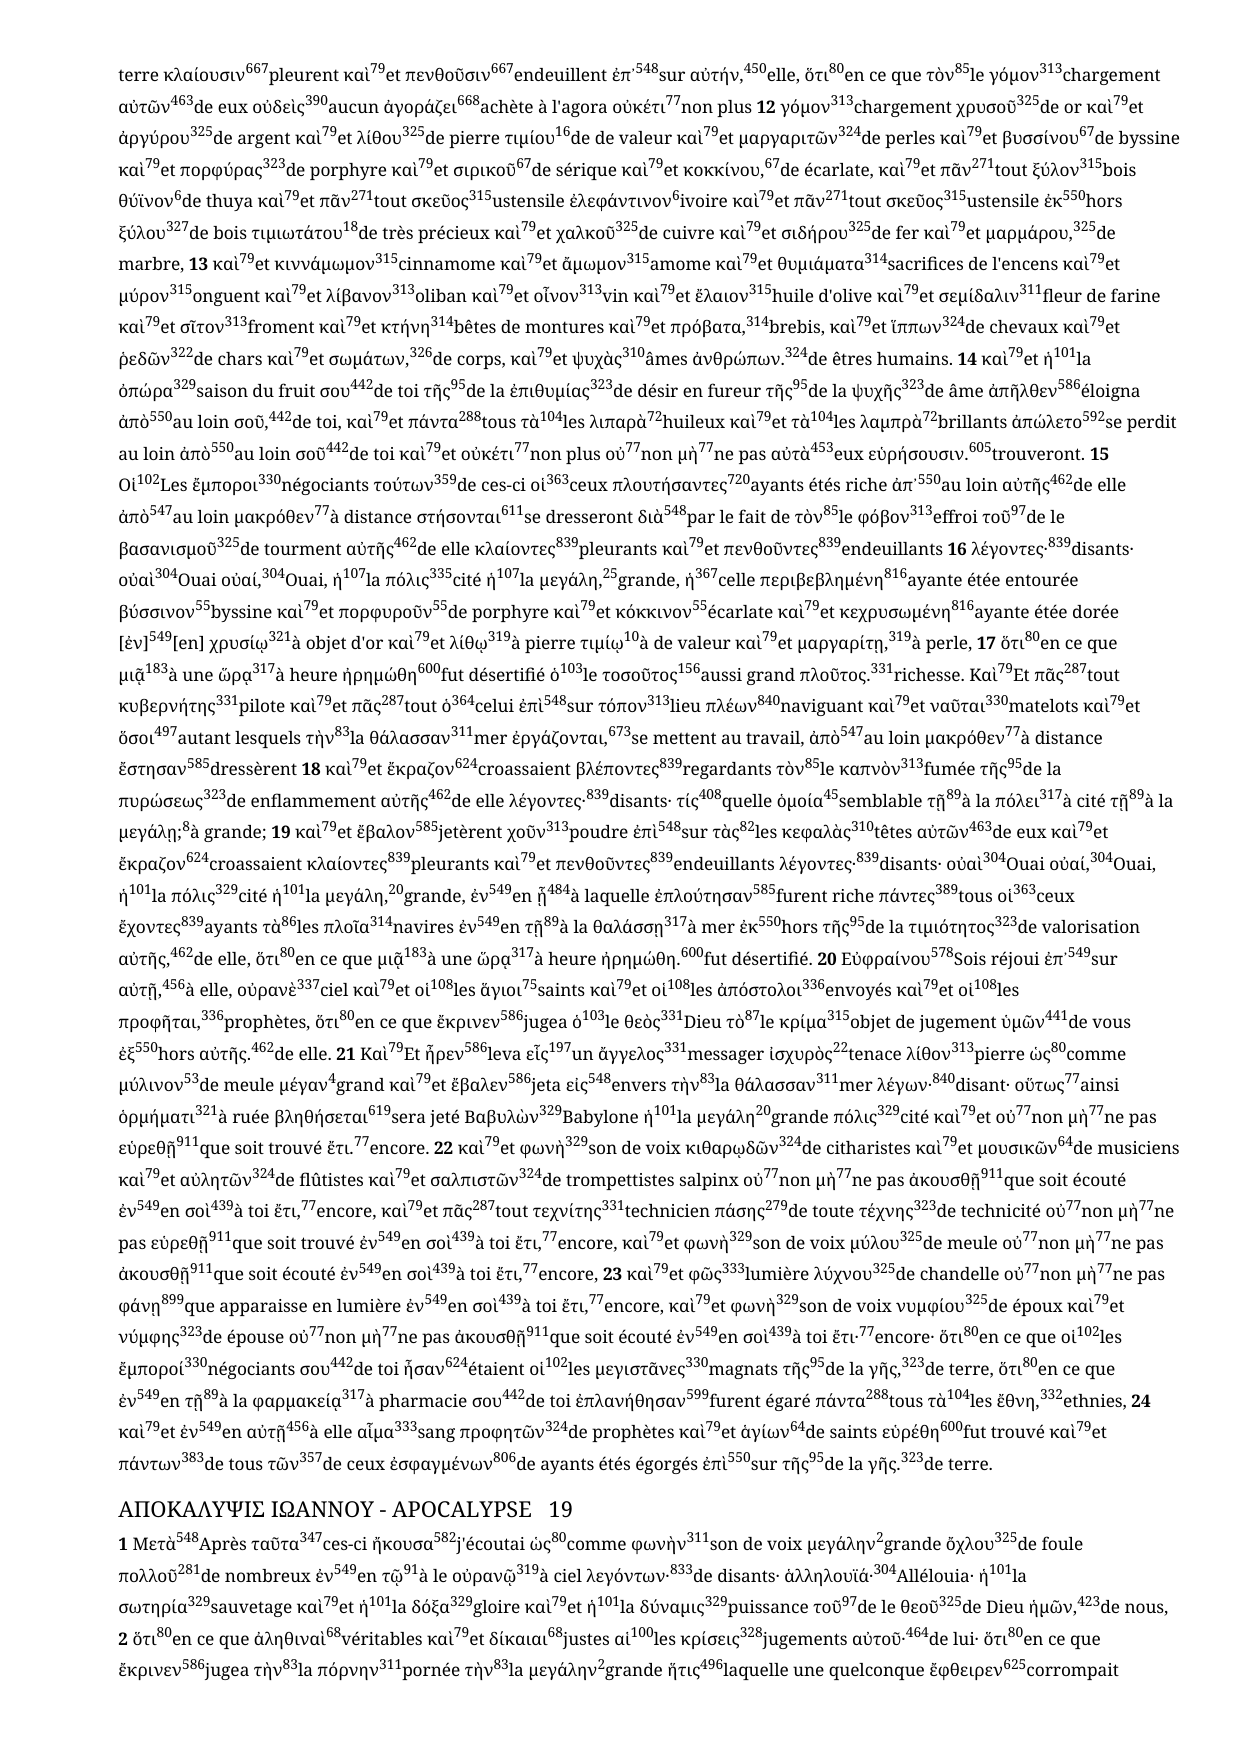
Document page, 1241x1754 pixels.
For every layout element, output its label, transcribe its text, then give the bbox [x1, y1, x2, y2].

text 1 Μετὰ548Après ταῦτα347ces-ci εἶδον582je vis ἄλλον115autre ἄγγελον313messager καταβαίνοντα822descendant ἐκ550hors τοῦ97de le οὐρανοῦ325de ciel ἔχοντα822ayant ἐξουσίαν311autorité μεγάλην,2grande, καὶ79et ἡ101la γῆ329terre ἐφωτίσθη600fut illuminé ἐκ550hors τῆς95de la δόξης323de gloire αὐτοῦ.464de lui. 2 καὶ79et ἔκραξεν586croassa ἐν549en ἰσχυρᾷ8à tenace φωνῇ317à son de voix λέγων·840disant· ἔπεσεν586tomba ἔπεσεν586tomba Βαβυλὼν329Babylone ἡ101la μεγάλη,20grande, καὶ79et ἐγένετο592se devint κατοικητήριον333lieu d'habitat établi δαιμονίων326de démons καὶ79et φυλακὴ329gardiennage παντὸς283de tout πνεύματος327de souffle ἀκαθάρτου18de impur καὶ79et φυλακὴ329gardiennage παντὸς283de tout ὀρνέου327de oiseau ἀκαθάρτου18de impur [καὶ79[et φυλακὴ329gardiennage παντὸς384de tout θηρίου327de bête sauvage ἀκαθάρτου]18de impur] καὶ79et μεμισημένου,809de ayant été haï, 3 ὅτι80en ce que ἐκ550hors τοῦ97de le οἴνου325de vin τοῦ97de le θυμοῦ325de fureur τῆς95de la πορνείας323de pornation αὐτῆς462de elle πέπωκαν641ont bu πάντα288tous τὰ104les ἔθνη332ethnies καὶ79et οἱ102les βασιλεῖς330rois τῆς95de la γῆς323de terre μετ᾽550avec αὐτῆς462de elle ἐπόρνευσαν585pornèrent καὶ79et οἱ102les ἔμποροι330négociants τῆς95de la γῆς323de terre ἐκ550hors τῆς95de la δυνάμεως323de puissance τοῦ99de le στρήνους327de volupté αὐτῆς462de elle ἐπλούτησαν.585furent riche. 4 Καὶ79Et ἤκουσα582j'écoutai ἄλλην113autre φωνὴν311son de voix ἐκ550hors τοῦ97de le οὐρανοῦ325de ciel λέγουσαν·820disante· ἐξέλθατε553sortez ὁ109le λαός337peuple μου424de moi ἐξ550hors αὐτῆς462de elle ἵνα80afin que μὴ77ne pas συγκοινωνήσητε896que vous communiiez avec ταῖς88à les ἁμαρτίαις316à fautes αὐτῆς,462de elle, καὶ79et ἐκ550hors τῶν94de les πληγῶν322de coups αὐτῆς462de elle ἵνα80afin que μὴ77ne pas λάβητε,896que vous preniez, 5 ὅτι80en ce que ἐκολλήθησαν599furent collé αὐτῆς462de elle αἱ100les ἁμαρτίαι328fautes ἄχρι552jusqu'à l'extrémité τοῦ97de le οὐρανοῦ325de ciel καὶ79et ἐμνημόνευσεν586souvint ὁ103le θεὸς331Dieu τὰ86les ἀδικήματα314délits αὐτῆς.462de elle. 6 ἀπόδοτε553redonnez αὐτῇ456à elle ὡς80comme καὶ77aussi αὐτὴ467elle ἀπέδωκεν586redonna καὶ79et διπλώσατε553doublez τὰ86les διπλᾶ54doubles κατὰ548selon τὰ86les ἔργα314travaux αὐτῆς,462de elle, ἐν549en τῷ93à le ποτηρίῳ321à récipient à boire ᾧ488à lequel ἐκέρασεν586mélangea κεράσατε553mélangez αὐτῇ456à elle διπλοῦν,55double, 7 ὅσα481autant lesquels ἐδόξασεν586glorifia αὐτὴν526elle-même καὶ79et ἐστρηνίασεν,586jouit de volupté, τοσοῦτον346aussi grand δότε553donnez αὐτῇ456à elle βασανισμὸν313tourment καὶ79et πένθος.315deuil. ὅτι80en ce que ἐν549en τῇ89à la καρδίᾳ317à coeur αὐτῆς462de elle λέγει668dit ὅτι80en ce que κάθημαι670je me suis assis βασίλισσα329reine καὶ79et χήρα329veuve οὐκ77non εἰμὶ664je suis καὶ79et πένθος315deuil οὐ77non μὴ77ne pas ἴδω.895que je voie. 8 διὰ548par le fait de τοῦτο348ce-ci ἐν549en μιᾷ183à une ἡμέρᾳ317à journée ἥξουσιν605surgiront αἱ100les πληγαὶ328coups αὐτῆς,462de elle, θάνατος331trépas καὶ79et πένθος333deuil καὶ79et λιμός,331famine, καὶ79et ἐν549en πυρὶ321à feu κατακαυθήσεται,619sera brûlé complètement, ὅτι80en ce que ἰσχυρὸς47tenace κύριος331Maître ὁ103le θεὸς331Dieu ὁ364celui κρίνας721ayant jugé αὐτήν.450elle. 9 Καὶ79Et κλαύσονται611se pleureront καὶ79et κόψονται611se couperont ἐπ᾽548sur αὐτὴν450elle οἱ102les βασιλεῖς330rois τῆς95de la γῆς323de terre οἱ363ceux μετ᾽550avec αὐτῆς462de elle πορνεύσαντες720ayants pornés καὶ79et στρηνιάσαντες,720ayants jouis de volupté, ὅταν80lorsque le cas échéant βλέπωσιν920que regardent τὸν85le καπνὸν313fumée τῆς95de la πυρώσεως323de enflammement αὐτῆς,462de elle, 10 ἀπὸ547au loin μακρόθεν77à distance ἑστηκότες782ayants dressés διὰ548par le fait de τὸν85le φόβον313effroi τοῦ97de le βασανισμοῦ325de tourment αὐτῆς462de elle λέγοντες·839disants· οὐαὶ304Ouai οὐαί,304Ouai, ἡ107la πόλις335cité ἡ107la μεγάλη,25grande, Βαβυλὼν335Babylone ἡ107la πόλις335cité ἡ107la ἰσχυρά,25tenace, ὅτι80en ce que μιᾷ183à une ὥρᾳ317à heure ἦλθεν586vint ἡ101la κρίσις329jugement σου.442de toi. 11 Καὶ79Et οἱ102les ἔμποροι330négociants τῆς95de la γῆς323de terre κλαίουσιν667pleurent καὶ79et πενθοῦσιν667endeuillent ἐπ᾽548sur αὐτήν,450elle, ὅτι80en ce que τὸν85le γόμον313chargement αὐτῶν463de eux οὐδεὶς390aucun ἀγοράζει668achète à l'agora οὐκέτι77non plus 12 γόμον313chargement χρυσοῦ325de or καὶ79et ἀργύρου325de argent καὶ79et λίθου325de pierre τιμίου16de de valeur καὶ79et μαργαριτῶν324de perles καὶ79et βυσσίνου67de byssine καὶ79et πορφύρας323de porphyre καὶ79et σιρικοῦ67de sérique καὶ79et κοκκίνου,67de écarlate, καὶ79et πᾶν271tout ξύλον315bois θύϊνον6de thuya καὶ79et πᾶν271tout σκεῦος315ustensile ἐλεφάντινον6ivoire καὶ79et πᾶν271tout σκεῦος315ustensile ἐκ550hors ξύλου327de bois τιμιωτάτου18de très précieux καὶ79et χαλκοῦ325de cuivre καὶ79et σιδήρου325de fer καὶ79et μαρμάρου,325de marbre, 13 καὶ79et κιννάμωμον315cinnamome καὶ79et ἄμωμον315amome καὶ79et θυμιάματα314sacrifices de l'encens καὶ79et μύρον315onguent καὶ79et λίβανον313oliban καὶ79et οἶνον313vin καὶ79et ἔλαιον315huile d'olive καὶ79et σεμίδαλιν311fleur de farine καὶ79et σῖτον313froment καὶ79et κτήνη314bêtes de montures καὶ79et πρόβατα,314brebis, καὶ79et ἵππων324de chevaux καὶ79et ῥεδῶν322de chars καὶ79et σωμάτων,326de corps, καὶ79et ψυχὰς310âmes ἀνθρώπων.324de êtres humains. 14 καὶ79et ἡ101la ὀπώρα329saison du fruit σου442de toi τῆς95de la ἐπιθυμίας323de désir en fureur τῆς95de la ψυχῆς323de âme ἀπῆλθεν586éloigna ἀπὸ550au loin σοῦ,442de toi, καὶ79et πάντα288tous τὰ104les λιπαρὰ72huileux καὶ79et τὰ104les λαμπρὰ72brillants ἀπώλετο592se perdit au loin ἀπὸ550au loin σοῦ442de toi καὶ79et οὐκέτι77non plus οὐ77non μὴ77ne pas αὐτὰ453eux εὑρήσουσιν.605trouveront. 15 Οἱ102Les ἔμποροι330négociants τούτων359de ces-ci οἱ363ceux πλουτήσαντες720ayants étés riche ἀπ᾽550au loin αὐτῆς462de elle ἀπὸ547au loin μακρόθεν77à distance στήσονται611se dresseront διὰ548par le fait de τὸν85le φόβον313effroi τοῦ97de le βασανισμοῦ325de tourment αὐτῆς462de elle κλαίοντες839pleurants καὶ79et πενθοῦντες839endeuillants 16 λέγοντες·839disants· οὐαὶ304Ouai οὐαί,304Ouai, ἡ107la πόλις335cité ἡ107la μεγάλη,25grande, ἡ367celle περιβεβλημένη816ayante étée entourée βύσσινον55byssine καὶ79et πορφυροῦν55de porphyre καὶ79et κόκκινον55écarlate καὶ79et κεχρυσωμένη816ayante étée dorée [ἐν]549[en] χρυσίῳ321à objet d'or καὶ79et λίθῳ319à pierre τιμίῳ10à de valeur καὶ79et μαργαρίτῃ,319à perle, 17 ὅτι80en ce que μιᾷ183à une ὥρᾳ317à heure ἠρημώθη600fut désertifié ὁ103le τοσοῦτος156aussi grand πλοῦτος.331richesse. Καὶ79Et πᾶς287tout κυβερνήτης331pilote καὶ79et πᾶς287tout ὁ364celui ἐπὶ548sur τόπον313lieu πλέων840naviguant καὶ79et ναῦται330matelots καὶ79et ὅσοι497autant lesquels τὴν83la θάλασσαν311mer ἐργάζονται,673se mettent au travail, ἀπὸ547au loin μακρόθεν77à distance ἔστησαν585dressèrent 18 καὶ79et ἔκραζον624croassaient βλέποντες839regardants τὸν85le καπνὸν313fumée τῆς95de la πυρώσεως323de enflammement αὐτῆς462de elle λέγοντες·839disants· τίς408quelle ὁμοία45semblable τῇ89à la πόλει317à cité τῇ89à la μεγάλῃ;8à grande; 19 καὶ79et ἔβαλον585jetèrent χοῦν313poudre ἐπὶ548sur τὰς82les κεφαλὰς310têtes αὐτῶν463de eux καὶ79et ἔκραζον624croassaient κλαίοντες839pleurants καὶ79et πενθοῦντες839endeuillants λέγοντες·839disants· οὐαὶ304Ouai οὐαί,304Ouai, ἡ101la πόλις329cité ἡ101la μεγάλη,20grande, ἐν549en ᾗ484à laquelle ἐπλούτησαν585furent riche πάντες389tous οἱ363ceux ἔχοντες839ayants τὰ86les πλοῖα314navires ἐν549en τῇ89à la θαλάσσῃ317à mer ἐκ550hors τῆς95de la τιμιότητος323de valorisation αὐτῆς,462de elle, ὅτι80en ce que μιᾷ183à une ὥρᾳ317à heure ἠρημώθη.600fut désertifié. 20 Εὐφραίνου578Sois réjoui ἐπ᾽549sur αὐτῇ,456à elle, οὐρανὲ337ciel καὶ79et οἱ108les ἅγιοι75saints καὶ79et οἱ108les ἀπόστολοι336envoyés καὶ79et οἱ108les προφῆται,336prophètes, ὅτι80en ce que ἔκρινεν586jugea ὁ103le θεὸς331Dieu τὸ87le κρίμα315objet de jugement ὑμῶν441de vous ἐξ550hors αὐτῆς.462de elle. 21 Καὶ79Et ἦρεν586leva εἷς197un ἄγγελος331messager ἰσχυρὸς22tenace λίθον313pierre ὡς80comme μύλινον53de meule μέγαν4grand καὶ79et ἔβαλεν586jeta εἰς548envers τὴν83la θάλασσαν311mer λέγων·840disant· οὕτως77ainsi ὁρμήματι321à ruée βληθήσεται619sera jeté Βαβυλὼν329Babylone ἡ101la μεγάλη20grande πόλις329cité καὶ79et οὐ77non μὴ77ne pas εὑρεθῇ911que soit trouvé ἔτι.77encore. 22 καὶ79et φωνὴ329son de voix κιθαρῳδῶν324de citharistes καὶ79et μουσικῶν64de musiciens καὶ79et αὐλητῶν324de flûtistes καὶ79et σαλπιστῶν324de trompettistes salpinx οὐ77non μὴ77ne pas ἀκουσθῇ911que soit écouté ἐν549en σοὶ439à toi ἔτι,77encore, καὶ79et πᾶς287tout τεχνίτης331technicien πάσης279de toute τέχνης323de technicité οὐ77non μὴ77ne pas εὑρεθῇ911que soit trouvé ἐν549en σοὶ439à toi ἔτι,77encore, καὶ79et φωνὴ329son de voix μύλου325de meule οὐ77non μὴ77ne pas ἀκουσθῇ911que soit écouté ἐν549en σοὶ439à toi ἔτι,77encore, 23 καὶ79et φῶς333lumière λύχνου325de chandelle οὐ77non μὴ77ne pas φάνῃ899que apparaisse en lumière ἐν549en σοὶ439à toi ἔτι,77encore, καὶ79et φωνὴ329son de voix νυμφίου325de époux καὶ79et νύμφης323de épouse οὐ77non μὴ77ne pas ἀκουσθῇ911que soit écouté ἐν549en σοὶ439à toi ἔτι·77encore· ὅτι80en ce que οἱ102les ἔμποροί330négociants σου442de toi ἦσαν624étaient οἱ102les μεγιστᾶνες330magnats τῆς95de la γῆς,323de terre, ὅτι80en ce que ἐν549en τῇ89à la φαρμακείᾳ317à pharmacie σου442de toi ἐπλανήθησαν599furent égaré πάντα288tous τὰ104les ἔθνη,332ethnies, 24 καὶ79et ἐν549en αὐτῇ456à elle αἷμα333sang προφητῶν324de prophètes καὶ79et ἁγίων64de saints εὑρέθη600fut trouvé καὶ79et πάντων383de tous τῶν357de ceux ἐσφαγμένων806de ayants étés égorgés ἐπὶ550sur τῆς95de la γῆς.323de terre. [118, 59, 1181, 1475]
text ΑΠΟΚΑΛΥΨΙΣ ΙΩΑΝΝΟΥ - APOCALYPSE 19 [118, 1494, 1181, 1524]
text 1 Μετὰ548Après ταῦτα347ces-ci ἤκουσα582j'écoutai ὡς80comme φωνὴν311son de voix μεγάλην2grande ὄχλου325de foule πολλοῦ281de nombreux ἐν549en τῷ91à le οὐρανῷ319à ciel λεγόντων·833de disants· ἁλληλουϊά·304Allélouia· ἡ101la σωτηρία329sauvetage καὶ79et ἡ101la δόξα329gloire καὶ79et ἡ101la δύναμις329puissance τοῦ97de le θεοῦ325de Dieu ἡμῶν,423de nous, 2 ὅτι80en ce que ἀληθιναὶ68véritables καὶ79et δίκαιαι68justes αἱ100les κρίσεις328jugements αὐτοῦ·464de lui· ὅτι80en ce que ἔκρινεν586jugea τὴν83la πόρνην311pornée τὴν83la μεγάλην2grande ἥτις496laquelle une quelconque ἔφθειρεν625corrompait τὴν83la γῆν311terre ἐν549en τῇ89à la πορνείᾳ317à pornation αὐτῆς,462de elle, καὶ79et ἐξεδίκησεν586vengea τὸ87le αἷμα315sang τῶν96de les δούλων324de mâles esclaves αὐτοῦ464de lui ἐκ550hors χειρὸς323de main αὐτῆς.462de elle. 3 Καὶ79Et δεύτερον77deuxièmement εἴρηκαν·641ont dit· ἁλληλουϊά·304Allélouia· καὶ79et ὁ103le καπνὸς331fumée αὐτῆς462de elle ἀναβαίνει668monte εἰς548envers τοὺς84les αἰῶνας312ères τῶν96de les αἰώνων.324de ères. 4 καὶ79et ἔπεσαν585tombèrent οἱ102les πρεσβύτεροι70plus anciens οἱ102les εἴκοσι196vingt τέσσαρες196quatre καὶ79et τὰ104les τέσσαρα198quatre ζῷα332êtres vivants καὶ79et προσεκύνησαν585prosternèrent vers τῷ91à le θεῷ319à Dieu τῷ352à celui καθημένῳ855à se étant assis ἐπὶ549sur τῷ91à le θρόνῳ319à trône λέγοντες·839disants· ἀμὴν304amen ἁλληλουϊά.304Allélouia. 5 Καὶ79Et φωνὴ329son de voix ἀπὸ550au loin τοῦ97de le θρόνου325de trône ἐξῆλθεν586sortit λέγουσα·838disante· αἰνεῖτε569louez τῷ91à le θεῷ319à Dieu ἡμῶν423de nous πάντες290tous οἱ108les δοῦλοι336mâles esclaves αὐτοῦ464de lui [καὶ]79[et] οἱ368ceux φοβούμενοι870se effrayants αὐτόν,452lui, οἱ108les μικροὶ75petits καὶ79et οἱ108les μεγάλοι.75grands. 6 Καὶ79Et ἤκουσα582j'écoutai ὡς80comme φωνὴν311son de voix ὄχλου325de foule πολλοῦ281de nombreux καὶ79et ὡς80comme φωνὴν311son de voix ὑδάτων326de eaux πολλῶν282de nombreux καὶ79et ὡς80comme φωνὴν311son de voix βροντῶν322de tonnerres ἰσχυρῶν13de tenaces λεγόντων·833de disants· ἁλληλουϊά,304Allélouia, ὅτι80en ce que ἐβασίλευσεν586fut roi κύριος331Maître ὁ103le θεὸς331Dieu [ἡμῶν]423[de nous] ὁ103le παντοκράτωρ.331Pantocrator. 7 χαίρωμεν916que nous soyons de joie καὶ79et ἀγαλλιῶμεν916que nous exultions καὶ79et δῶμεν894que nous donnions τὴν83la δόξαν311gloire αὐτῷ,458à lui, ὅτι80en ce que ἦλθεν586vint ὁ103le γάμος331mariage τοῦ99de le ἀρνίου327de petit agneau καὶ79et ἡ101la γυνὴ329femme αὐτοῦ464de lui ἡτοίμασεν586prépara ἑαυτὴν526elle-même 8 καὶ79et ἐδόθη600fut donné αὐτῇ456à elle ἵνα80afin que περιβάληται905que se entoure βύσσινον55byssine λαμπρὸν6brillant καθαρόν·6pur· τὸ105le γὰρ79car βύσσινον73byssine τὰ104les δικαιώματα332actes de justifications τῶν96de les ἁγίων64de saints ἐστίν.668est. 9 Καὶ79Et λέγει668dit μοι·420à moi· γράψον·554graphe· μακάριοι46bienheureux οἱ363ceux εἰς548envers τὸ87le δεῖπνον315dîner τοῦ97de le γάμου325de mariage τοῦ99de le ἀρνίου327de petit agneau κεκλημένοι.812ayants étés appelés. καὶ79et λέγει668dit μοι·420à moi· οὗτοι155ceux-ci οἱ102les λόγοι330discours ἀληθινοὶ46véritables τοῦ97de le θεοῦ325de Dieu εἰσιν.667sont. 10 καὶ79et ἔπεσα582je tombai ἔμπροσθεν552en devers τῶν96de les ποδῶν324de pieds αὐτοῦ464de lui προσκυνῆσαι681prosterner vers αὐτῷ.458à lui. καὶ79et λέγει668dit μοι·420à moi· ὅρα570vois μή·77ne pas· σύνδουλός331co-esclave σού442de toi εἰμι664je suis καὶ79et τῶν96de les ἀδελφῶν324de frères σου442de toi τῶν357de ceux ἐχόντων833de ayants τὴν83la μαρτυρίαν311témoignation Ἰησοῦ·325de Iésous· τῷ91à le θεῷ319à Dieu προσκύνησον.554prosterne vers. ἡ101la γὰρ79car μαρτυρία329témoignation Ἰησοῦ325de Iésous ἐστιν668est τὸ105le πνεῦμα333souffle τῆς95de la προφητείας.323de prophétie. 11 Καὶ79Et εἶδον582je vis τὸν85le οὐρανὸν313ciel ἠνεῳγμένον,796ayant été ouvert, καὶ79et ἰδοὺ306voici ἵππος331cheval λευκὸς22blanc καὶ79et ὁ364celui καθήμενος867se étant assis ἐπ᾽548sur αὐτὸν452lui πιστὸς71croyable καλούμενος891étant appelé καὶ79et ἀληθινός,71véritable, καὶ79et ἐν549en δικαιοσύνῃ317à justice κρίνει668juge καὶ79et πολεμεῖ.668guerroie. 12 οἱ102les δὲ78cependant ὀφθαλμοὶ330yeux αὐτοῦ464de lui [ὡς]80[comme] φλὸξ329flamme πυρός,327de feu, καὶ79et ἐπὶ548sur τὴν83la κεφαλὴν311tête αὐτοῦ464de lui διαδήματα332diadèmes πολλά,288nombreux, ἔχων840ayant ὄνομα315nom γεγραμμένον798ayant été graphé ὃ482lequel οὐδεὶς390aucun οἶδεν642a su εἰ551si μὴ77ne pas αὐτός,469lui, 13 καὶ79et περιβεβλημένος813ayant été entouré ἱμάτιον315himation βεβαμμένον798ayant été trempé αἵματι,321à sang, καὶ79et κέκληται654a été appelé τὸ105le ὄνομα333nom αὐτοῦ464de lui ὁ103le λόγος331discours τοῦ97de le θεοῦ.325de Dieu. 14 Καὶ79Et τὰ104les στρατεύματα332troupes de soldats [τὰ]86[les] ἐν549en τῷ91à le οὐρανῷ319à ciel ἠκολούθει625suivait αὐτῷ458à lui ἐφ᾽549sur ἵπποις318à chevaux λευκοῖς,9à blancs, ἐνδεδυμένοι791se ayants envêtus βύσσινον55byssine λευκὸν6blanc καὶ79et καθαρόν.6pur. 15 καὶ79et ἐκ550hors τοῦ99de le στόματος327de bouche αὐτοῦ464de lui ἐκπορεύεται674se va au dehors ῥομφαία329rhomphaia ὀξεῖα,20acérée, ἵνα80afin que ἐν549en αὐτῇ456à elle πατάξῃ899que percute τὰ86les ἔθνη,314ethnies, καὶ79et αὐτὸς469lui ποιμανεῖ606bergera αὐτοὺς451eux ἐν549en ῥάβδῳ317à bâton σιδηρᾷ,8à de fer, καὶ79et αὐτὸς469lui πατεῖ668piétine τὴν83la ληνὸν311pressoir τοῦ97de le οἴνου325de vin τοῦ97de le θυμοῦ325de fureur τῆς95de la ὀργῆς323de colère τοῦ97de le θεοῦ325de Dieu τοῦ97de le παντοκράτορος,325de Pantocrator, 16 καὶ79et ἔχει668a ἐπὶ548sur τὸ247le ἱμάτιον315himation καὶ79et ἐπὶ548sur τὸν85le μηρὸν313cuisse αὐτοῦ464de lui ὄνομα315nom γεγραμμένον·798ayant été graphé· Βασιλεὺς331Roi βασιλέων324de rois καὶ79et κύριος331Maître κυρίων.324de Maîtres. 17 Καὶ79Et εἶδον582je vis ἕνα179un ἄγγελον313messager ἑστῶτα770ayant dressé ἐν549en τῷ91à le ἡλίῳ319à soleil καὶ79et ἔκραξεν586croassa [ἐν]549[en] φωνῇ317à son de voix μεγάλῃ8à grande λέγων840disant πᾶσιν276à tous τοῖς92à les ὀρνέοις320à oiseaux τοῖς353à ces πετομένοις856à se volants ἐν549en μεσουρανήματι·321à milieu du ciel· Δεῦτε305Venez ici συνάχθητε562soyez menés ensemble εἰς548envers τὸ87le δεῖπνον315dîner τὸ87le μέγα6grand τοῦ97de le θεοῦ325de Dieu 18 ἵνα80afin que φάγητε896que vous mangiez σάρκας310chairs βασιλέων324de rois καὶ79et σάρκας310chairs χιλιάρχων324de chiliarques καὶ79et σάρκας310chairs ἰσχυρῶν64de tenaces καὶ79et σάρκας310chairs ἵππων324de chevaux καὶ79et τῶν357de ceux καθημένων860de se étants assis ἐπ᾽550sur αὐτοῖς459à eux καὶ79et σάρκας310chairs πάντων280de tous ἐλευθέρων64de libres τε79en outre καὶ79et δούλων324de mâles esclaves καὶ79et μικρῶν64de petits καὶ79et μεγάλων.64de grands. 19 Καὶ79Et εἶδον582je vis τὸ87le θηρίον315bête sauvage καὶ79et τοὺς84les βασιλεῖς312rois τῆς95de la γῆς323de terre καὶ79et τὰ86les στρατεύματα314troupes de soldats αὐτῶν463de eux συνηγμένα797ayants étés menés ensemble ποιῆσαι681faire τὸν85le πόλεμον313guerre μετὰ550avec τοῦ358de celui καθημένου861de se étant assis ἐπὶ550sur τοῦ97de le ἵππου325de cheval καὶ79et μετὰ550avec τοῦ99de le στρατεύματος327de troupe de soldats αὐτοῦ.464de lui. 20 καὶ79et ἐπιάσθη600fut saisi τὸ105le θηρίον333bête sauvage καὶ79et μετ᾽550avec αὐτοῦ466de lui ὁ103le ψευδοπροφήτης331faux prophète ὁ364celui ποιήσας721ayant fait τὰ86les σημεῖα314signes ἐνώπιον552en devant αὐτοῦ,466de lui, ἐν549en οἷς487à lesquels ἐπλάνησεν586égara τοὺς345ceux λαβόντας706ayants pris τὸ87le χάραγμα315gravure τοῦ99de le θηρίου327de bête sauvage καὶ79et τοὺς345ceux προσκυνοῦντας821prosternants vers τῇ89à la εἰκόνι317à icône αὐτοῦ·466de lui· ζῶντες839vivants ἐβλήθησαν599furent jeté οἱ102les δύο70deux εἰς548envers τὴν83la λίμνην311lac τοῦ99de le πυρὸς327de feu τῆς356de celle καιομένης883de étante allumée ἐν549en θείῳ.321à soufre. 21 καὶ79et οἱ102les λοιποὶ389restants ἀπεκτάνθησαν599furent tué catégoriquement ἐν549en τῇ89à la ῥομφαίᾳ317à rhomphaia τοῦ358de celui καθημένου861de se étant assis ἐπὶ550sur τοῦ97de le ἵππου325de cheval τῇ350à celle ἐξελθούσῃ711à ayante sortie ἐκ550hors τοῦ99de le στόματος327de bouche αὐτοῦ,464de lui, καὶ79et πάντα288tous τὰ104les ὄρνεα332oiseaux ἐχορτάσθησαν599furent fourragé ἐκ550hors τῶν94de les σαρκῶν322de chairs αὐτῶν.463de eux. [118, 1528, 1181, 1682]
